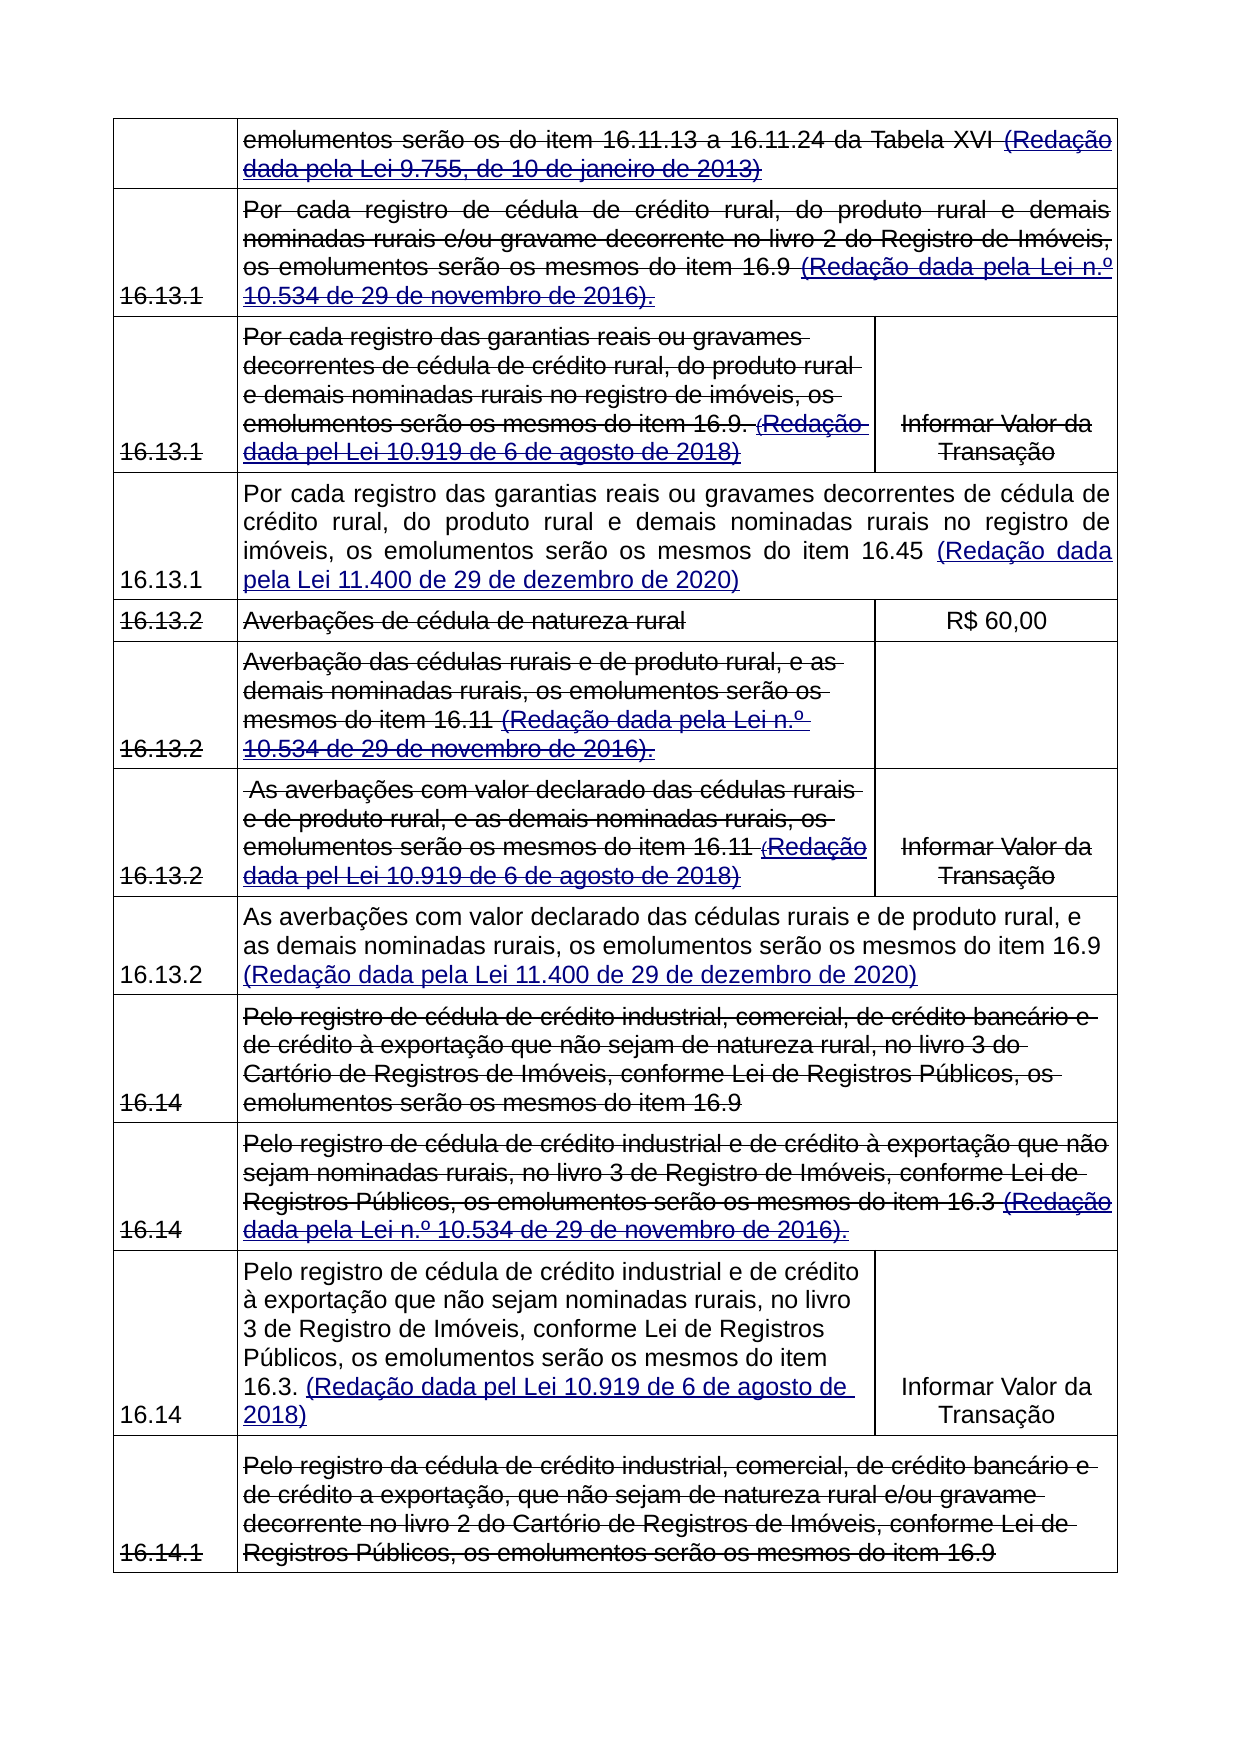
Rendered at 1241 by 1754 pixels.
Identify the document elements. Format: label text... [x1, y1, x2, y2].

table_cell Averbação das cédulas rurais e de produto rural, e as demais nominadas rurais, os emolumentos serão os mesmos do item 16.11 (Redação dada pela Lei n.º 10.534 de 29 de novembro de 2016). [238, 642, 874, 768]
table_cell R$ 60,00 [876, 600, 1117, 641]
table_cell 16.14 [114, 1123, 237, 1250]
table_cell Por cada registro de cédula de crédito rural, do produto rural e demais nominadas rurais e/ou gravame decorrente no livro 2 do Registro de Imóveis, os emolumentos serão os mesmos do item 16.9 (Redação dada pela Lei n.º 10.534 de 29 de novembro de 2016). [238, 189, 1117, 316]
table_cell emolumentos serão os do item 16.11.13 a 16.11.24 da Tabela XVI (Redação dada pela Lei 9.755, de 10 de janeiro de 2013) [238, 119, 1117, 188]
table_cell Pelo registro de cédula de crédito industrial e de crédito à exportação que não sejam nominadas rurais, no livro 3 de Registro de Imóveis, conforme Lei de Registros Públicos, os emolumentos serão os mesmos do item 16.3. (Redação dada pel Lei 10.919 de 6 de agosto de 2018) [238, 1251, 874, 1435]
table_cell [114, 119, 237, 188]
table_cell Pelo registro da cédula de crédito industrial, comercial, de crédito bancário e de crédito a exportação, que não sejam de natureza rural e/ou gravame decorrente no livro 2 do Cartório de Registros de Imóveis, conforme Lei de Registros Públicos, os emolumentos serão os mesmos do item 16.9 [238, 1436, 1117, 1572]
table_cell Averbações de cédula de natureza rural [238, 600, 874, 641]
table_cell Informar Valor da Transação [876, 317, 1117, 472]
table_cell As averbações com valor declarado das cédulas rurais e de produto rural, e as demais nominadas rurais, os emolumentos serão os mesmos do item 16.9 (Redação dada pela Lei 11.400 de 29 de dezembro de 2020) [238, 897, 1117, 994]
table_cell 16.13.1 [114, 189, 237, 316]
table_cell Por cada registro das garantias reais ou gravames decorrentes de cédula de crédito rural, do produto rural e demais nominadas rurais no registro de imóveis, os emolumentos serão os mesmos do item 16.9. (Redação dada pel Lei 10.919 de 6 de agosto de 2018) [238, 317, 874, 472]
table_cell Pelo registro de cédula de crédito industrial e de crédito à exportação que não sejam nominadas rurais, no livro 3 de Registro de Imóveis, conforme Lei de Registros Públicos, os emolumentos serão os mesmos do item 16.3 (Redação dada pela Lei n.º 10.534 de 29 de novembro de 2016). [238, 1123, 1117, 1250]
table_cell Informar Valor da Transação [876, 1251, 1117, 1435]
table_cell 16.13.1 [114, 317, 237, 472]
table_cell 16.13.2 [114, 897, 237, 994]
table_cell 16.14.1 [114, 1436, 237, 1572]
table_cell [876, 642, 1117, 768]
table_cell 16.14 [114, 1251, 237, 1435]
table_cell Por cada registro das garantias reais ou gravames decorrentes de cédula de crédito rural, do produto rural e demais nominadas rurais no registro de imóveis, os emolumentos serão os mesmos do item 16.45 (Redação dada pela Lei 11.400 de 29 de dezembro de 2020) [238, 473, 1117, 599]
table_cell As averbações com valor declarado das cédulas rurais e de produto rural, e as demais nominadas rurais, os emolumentos serão os mesmos do item 16.11 (Redação dada pel Lei 10.919 de 6 de agosto de 2018) [238, 769, 874, 896]
table_cell 16.13.2 [114, 600, 237, 641]
table_cell 16.13.2 [114, 769, 237, 896]
table_cell Pelo registro de cédula de crédito industrial, comercial, de crédito bancário e de crédito à exportação que não sejam de natureza rural, no livro 3 do Cartório de Registros de Imóveis, conforme Lei de Registros Públicos, os emolumentos serão os mesmos do item 16.9 [238, 995, 1117, 1122]
table_cell 16.13.1 [114, 473, 237, 599]
table_cell 16.14 [114, 995, 237, 1122]
table_cell Informar Valor da Transação [876, 769, 1117, 896]
table_cell 16.13.2 [114, 642, 237, 768]
